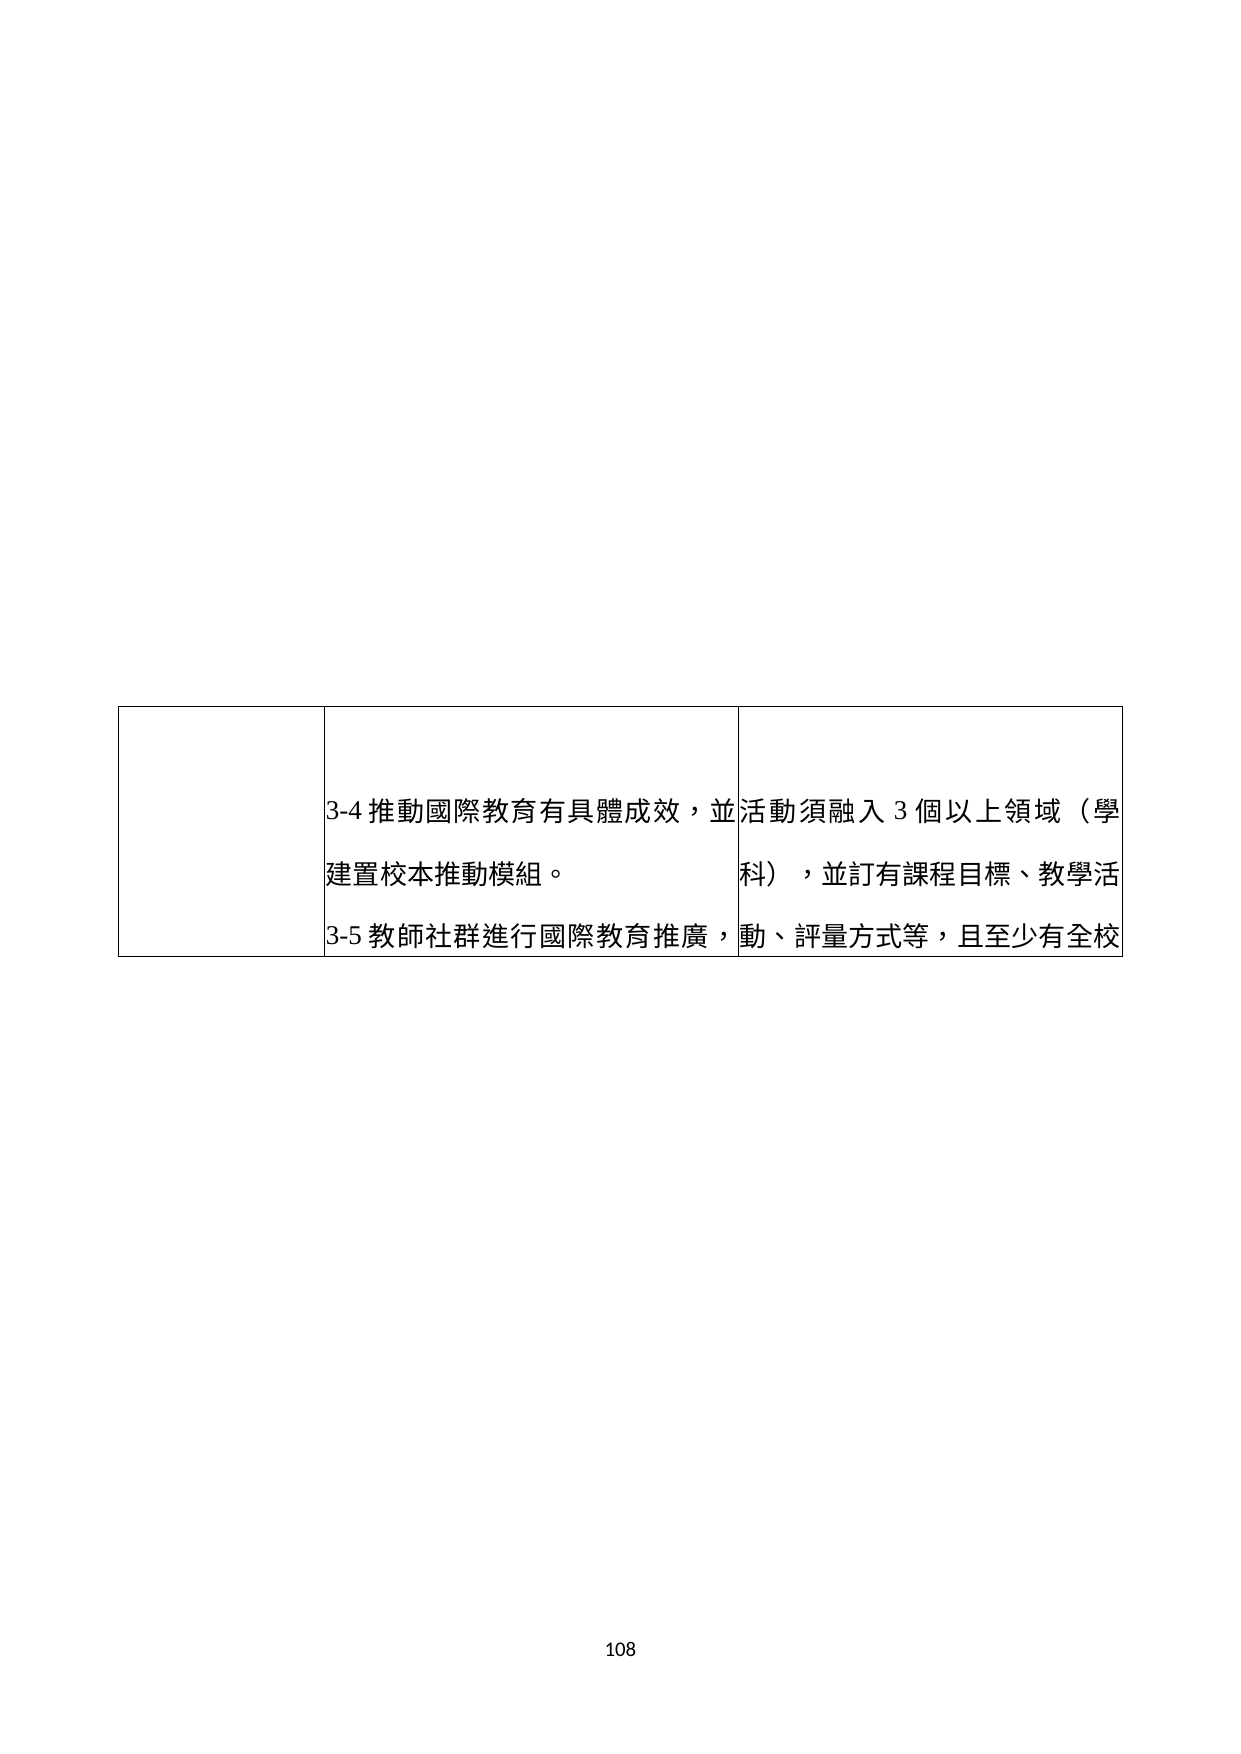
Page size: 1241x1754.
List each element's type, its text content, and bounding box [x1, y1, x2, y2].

table_cell 活動須融入3個以上領域（學科），並訂有課程目標、教學活動、評量方式等，且至少有全校 [739, 707, 1122, 956]
table_cell 3-4推動國際教育有具體成效，並建置校本推動模組。 3-5教師社群進行國際教育推廣， [325, 707, 738, 956]
table_cell [119, 707, 324, 956]
